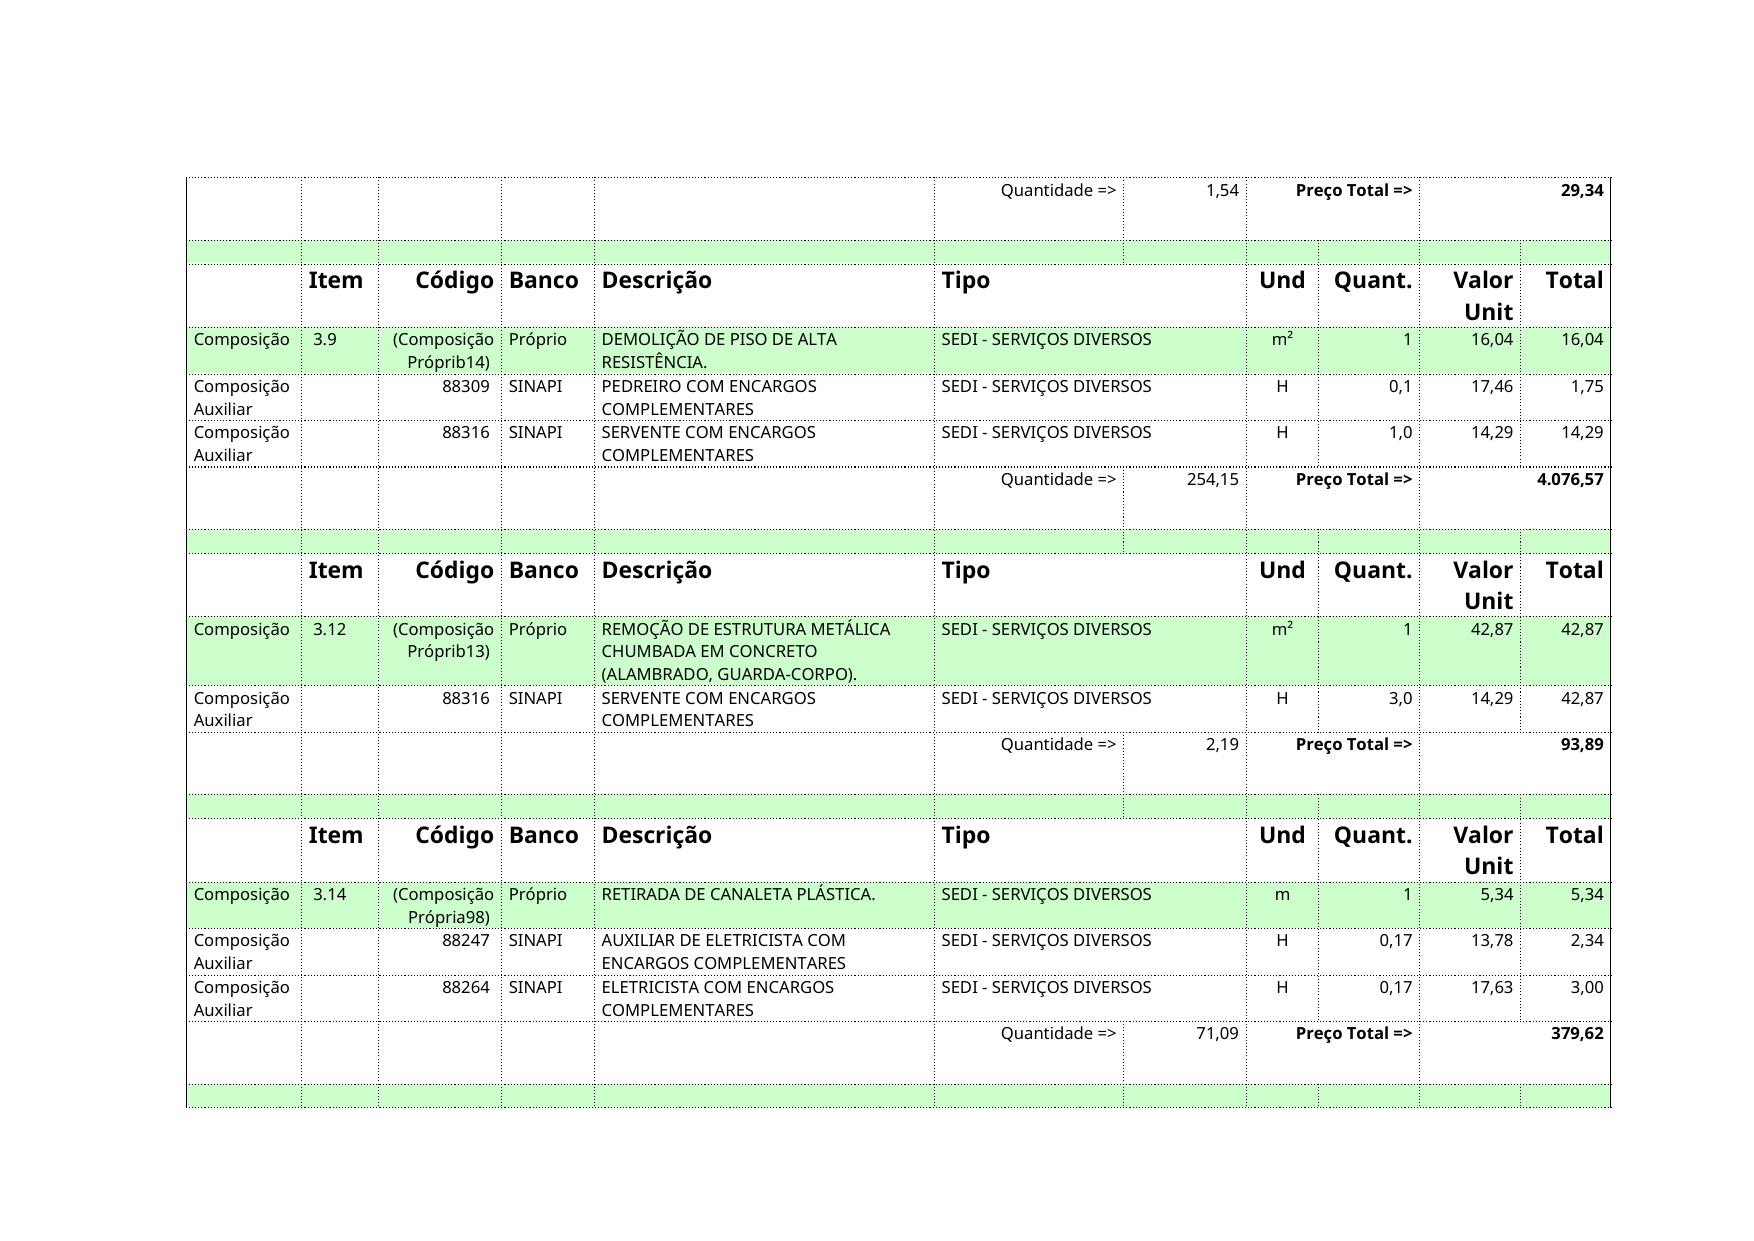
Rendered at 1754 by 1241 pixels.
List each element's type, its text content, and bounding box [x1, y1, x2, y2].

table_cell REMOÇÃO DE ESTRUTURA METÁLICA CHUMBADA EM CONCRETO (ALAMBRADO, GUARDA-CORPO). [594, 616, 934, 685]
table_cell 1,0 [1319, 420, 1419, 466]
table_cell [1246, 794, 1319, 818]
table_cell 29,34 [1420, 177, 1610, 240]
table_cell Próprio [501, 327, 594, 373]
table_cell 71,09 [1124, 1021, 1246, 1083]
table_cell 16,04 [1521, 327, 1610, 373]
table_cell [501, 466, 594, 529]
table_cell Quant. [1319, 264, 1419, 327]
table_cell Banco [501, 553, 594, 616]
table_cell SINAPI [501, 975, 594, 1021]
table_cell SEDI - SERVIÇOS DIVERSOS [934, 685, 1246, 732]
table_cell Banco [501, 264, 594, 327]
table_cell SEDI - SERVIÇOS DIVERSOS [934, 616, 1246, 685]
table_cell [187, 466, 301, 529]
table_cell [1319, 794, 1419, 818]
table_cell H [1246, 374, 1319, 420]
table_cell [1420, 529, 1521, 553]
table_cell [934, 794, 1124, 818]
table_cell [501, 732, 594, 794]
table_cell 42,87 [1521, 685, 1610, 732]
table_cell [1319, 529, 1419, 553]
table_cell [301, 1084, 378, 1107]
table_cell [1319, 1084, 1419, 1107]
table_cell Preço Total => [1246, 466, 1419, 529]
table_cell 0,17 [1319, 928, 1419, 974]
table_cell ELETRICISTA COM ENCARGOS COMPLEMENTARES [594, 975, 934, 1021]
table_cell 42,87 [1420, 616, 1521, 685]
table_cell Descrição [594, 818, 934, 882]
table_cell [1521, 794, 1610, 818]
table_cell 17,46 [1420, 374, 1521, 420]
table_cell [301, 240, 378, 263]
table_cell 1,54 [1124, 177, 1246, 240]
table_cell m [1246, 882, 1319, 928]
table_cell [379, 466, 501, 529]
table_cell RETIRADA DE CANALETA PLÁSTICA. [594, 882, 934, 928]
table_cell [301, 794, 378, 818]
table_cell Preço Total => [1246, 1021, 1419, 1083]
table_cell [1319, 240, 1419, 263]
table_cell [594, 1084, 934, 1107]
table_cell Código [379, 553, 501, 616]
table_cell [1246, 1084, 1319, 1107]
table_cell SERVENTE COM ENCARGOS COMPLEMENTARES [594, 685, 934, 732]
table_cell 5,34 [1521, 882, 1610, 928]
table_cell 3,0 [1319, 685, 1419, 732]
table_cell SINAPI [501, 685, 594, 732]
table_cell [1124, 529, 1246, 553]
table_cell 17,63 [1420, 975, 1521, 1021]
table_cell SEDI - SERVIÇOS DIVERSOS [934, 327, 1246, 373]
table_cell Quantidade => [934, 732, 1124, 794]
table_cell m² [1246, 327, 1319, 373]
table_cell [301, 466, 378, 529]
table_cell 14,29 [1521, 420, 1610, 466]
table_cell [1521, 529, 1610, 553]
table_cell 0,1 [1319, 374, 1419, 420]
table_cell (Composição Próprib13) [379, 616, 501, 685]
table_cell [1420, 1084, 1521, 1107]
table_cell [187, 732, 301, 794]
table_cell 88316 [379, 685, 501, 732]
table_cell Tipo [934, 553, 1246, 616]
table_cell Composição Auxiliar [187, 975, 301, 1021]
table_cell AUXILIAR DE ELETRICISTA COM ENCARGOS COMPLEMENTARES [594, 928, 934, 974]
table_cell [934, 1084, 1124, 1107]
table_cell [934, 529, 1124, 553]
table_cell [187, 1021, 301, 1083]
table_cell 2,34 [1521, 928, 1610, 974]
table_cell [379, 1021, 501, 1083]
table_cell [1521, 1084, 1610, 1107]
table_cell [187, 240, 301, 263]
table_cell Valor Unit [1420, 818, 1521, 882]
table_cell [501, 1021, 594, 1083]
table_cell Valor Unit [1420, 553, 1521, 616]
table_cell H [1246, 420, 1319, 466]
table_cell Código [379, 264, 501, 327]
table_cell 3.14 [301, 882, 378, 928]
table_cell 1 [1319, 882, 1419, 928]
table_cell 1,75 [1521, 374, 1610, 420]
table_cell 3.12 [301, 616, 378, 685]
table_cell Próprio [501, 616, 594, 685]
table_cell H [1246, 685, 1319, 732]
table_cell Preço Total => [1246, 177, 1419, 240]
table_cell PEDREIRO COM ENCARGOS COMPLEMENTARES [594, 374, 934, 420]
table_cell Tipo [934, 818, 1246, 882]
table_cell Item [301, 264, 378, 327]
table_cell 88247 [379, 928, 501, 974]
table_cell (Composição Próprib14) [379, 327, 501, 373]
table_cell SINAPI [501, 928, 594, 974]
table_cell [301, 975, 378, 1021]
table_cell [594, 794, 934, 818]
table_cell [301, 420, 378, 466]
table_cell Composição [187, 327, 301, 373]
table_cell [594, 1021, 934, 1083]
table_cell Composição Auxiliar [187, 420, 301, 466]
table_cell H [1246, 928, 1319, 974]
table_cell [187, 553, 301, 616]
table_cell [301, 1021, 378, 1083]
table_cell 88309 [379, 374, 501, 420]
table_cell Und [1246, 264, 1319, 327]
table_cell (Composição Própria98) [379, 882, 501, 928]
table_cell Descrição [594, 553, 934, 616]
table_cell 254,15 [1124, 466, 1246, 529]
table_cell 14,29 [1420, 685, 1521, 732]
table_cell [1124, 794, 1246, 818]
table_cell [1420, 240, 1521, 263]
table_cell [187, 794, 301, 818]
table_cell 3.9 [301, 327, 378, 373]
table_cell Item [301, 553, 378, 616]
table_cell [1420, 794, 1521, 818]
table_cell [379, 1084, 501, 1107]
table_cell [501, 240, 594, 263]
table_cell SINAPI [501, 374, 594, 420]
table_cell 1 [1319, 327, 1419, 373]
table_cell 14,29 [1420, 420, 1521, 466]
table_cell [379, 177, 501, 240]
table_cell Código [379, 818, 501, 882]
table_cell [301, 928, 378, 974]
table_cell [934, 240, 1124, 263]
table_cell [379, 529, 501, 553]
table_cell [501, 177, 594, 240]
table_cell SEDI - SERVIÇOS DIVERSOS [934, 374, 1246, 420]
table_cell [187, 529, 301, 553]
table_cell Composição Auxiliar [187, 928, 301, 974]
table_cell Total [1521, 553, 1610, 616]
table_cell [379, 240, 501, 263]
table_cell 1 [1319, 616, 1419, 685]
table_cell Item [301, 818, 378, 882]
table_cell Quantidade => [934, 177, 1124, 240]
table_cell 3,00 [1521, 975, 1610, 1021]
table_cell 0,17 [1319, 975, 1419, 1021]
table_cell [594, 466, 934, 529]
table_cell Preço Total => [1246, 732, 1419, 794]
table_cell 88264 [379, 975, 501, 1021]
table_cell [501, 529, 594, 553]
table_cell [379, 794, 501, 818]
table_cell 13,78 [1420, 928, 1521, 974]
table_cell Composição [187, 882, 301, 928]
table_cell [594, 177, 934, 240]
table_cell [301, 732, 378, 794]
table_cell [1124, 240, 1246, 263]
table_cell Quantidade => [934, 1021, 1124, 1083]
table_cell 379,62 [1420, 1021, 1610, 1083]
table_cell [187, 264, 301, 327]
table_cell DEMOLIÇÃO DE PISO DE ALTA RESISTÊNCIA. [594, 327, 934, 373]
table_cell [379, 732, 501, 794]
table_cell Quant. [1319, 818, 1419, 882]
table_cell 4.076,57 [1420, 466, 1610, 529]
table_cell [1246, 529, 1319, 553]
table_cell SEDI - SERVIÇOS DIVERSOS [934, 420, 1246, 466]
table_cell [501, 794, 594, 818]
table_cell [187, 818, 301, 882]
table_cell 16,04 [1420, 327, 1521, 373]
table_cell Total [1521, 264, 1610, 327]
table_cell [187, 177, 301, 240]
table_cell [1521, 240, 1610, 263]
table_cell Tipo [934, 264, 1246, 327]
table_cell Und [1246, 553, 1319, 616]
table_cell 5,34 [1420, 882, 1521, 928]
table_cell 2,19 [1124, 732, 1246, 794]
table_cell SEDI - SERVIÇOS DIVERSOS [934, 975, 1246, 1021]
table_cell SERVENTE COM ENCARGOS COMPLEMENTARES [594, 420, 934, 466]
table_cell Composição [187, 616, 301, 685]
table_cell [594, 240, 934, 263]
table_cell SEDI - SERVIÇOS DIVERSOS [934, 882, 1246, 928]
table_cell [187, 1084, 301, 1107]
table_cell [301, 177, 378, 240]
table_cell 88316 [379, 420, 501, 466]
table_cell Próprio [501, 882, 594, 928]
table_cell 42,87 [1521, 616, 1610, 685]
table_cell [1124, 1084, 1246, 1107]
table_cell [301, 374, 378, 420]
table_cell [594, 529, 934, 553]
table_cell [501, 1084, 594, 1107]
table_cell SEDI - SERVIÇOS DIVERSOS [934, 928, 1246, 974]
table_cell Valor Unit [1420, 264, 1521, 327]
table_cell [301, 685, 378, 732]
table_cell Composição Auxiliar [187, 685, 301, 732]
table_cell m² [1246, 616, 1319, 685]
table_cell Descrição [594, 264, 934, 327]
table_cell 93,89 [1420, 732, 1610, 794]
table_cell [594, 732, 934, 794]
table_cell Banco [501, 818, 594, 882]
table_cell [301, 529, 378, 553]
table_cell Composição Auxiliar [187, 374, 301, 420]
table_cell Und [1246, 818, 1319, 882]
table_cell Quant. [1319, 553, 1419, 616]
table_cell H [1246, 975, 1319, 1021]
table_cell Quantidade => [934, 466, 1124, 529]
table_cell SINAPI [501, 420, 594, 466]
table_cell Total [1521, 818, 1610, 882]
table_cell [1246, 240, 1319, 263]
